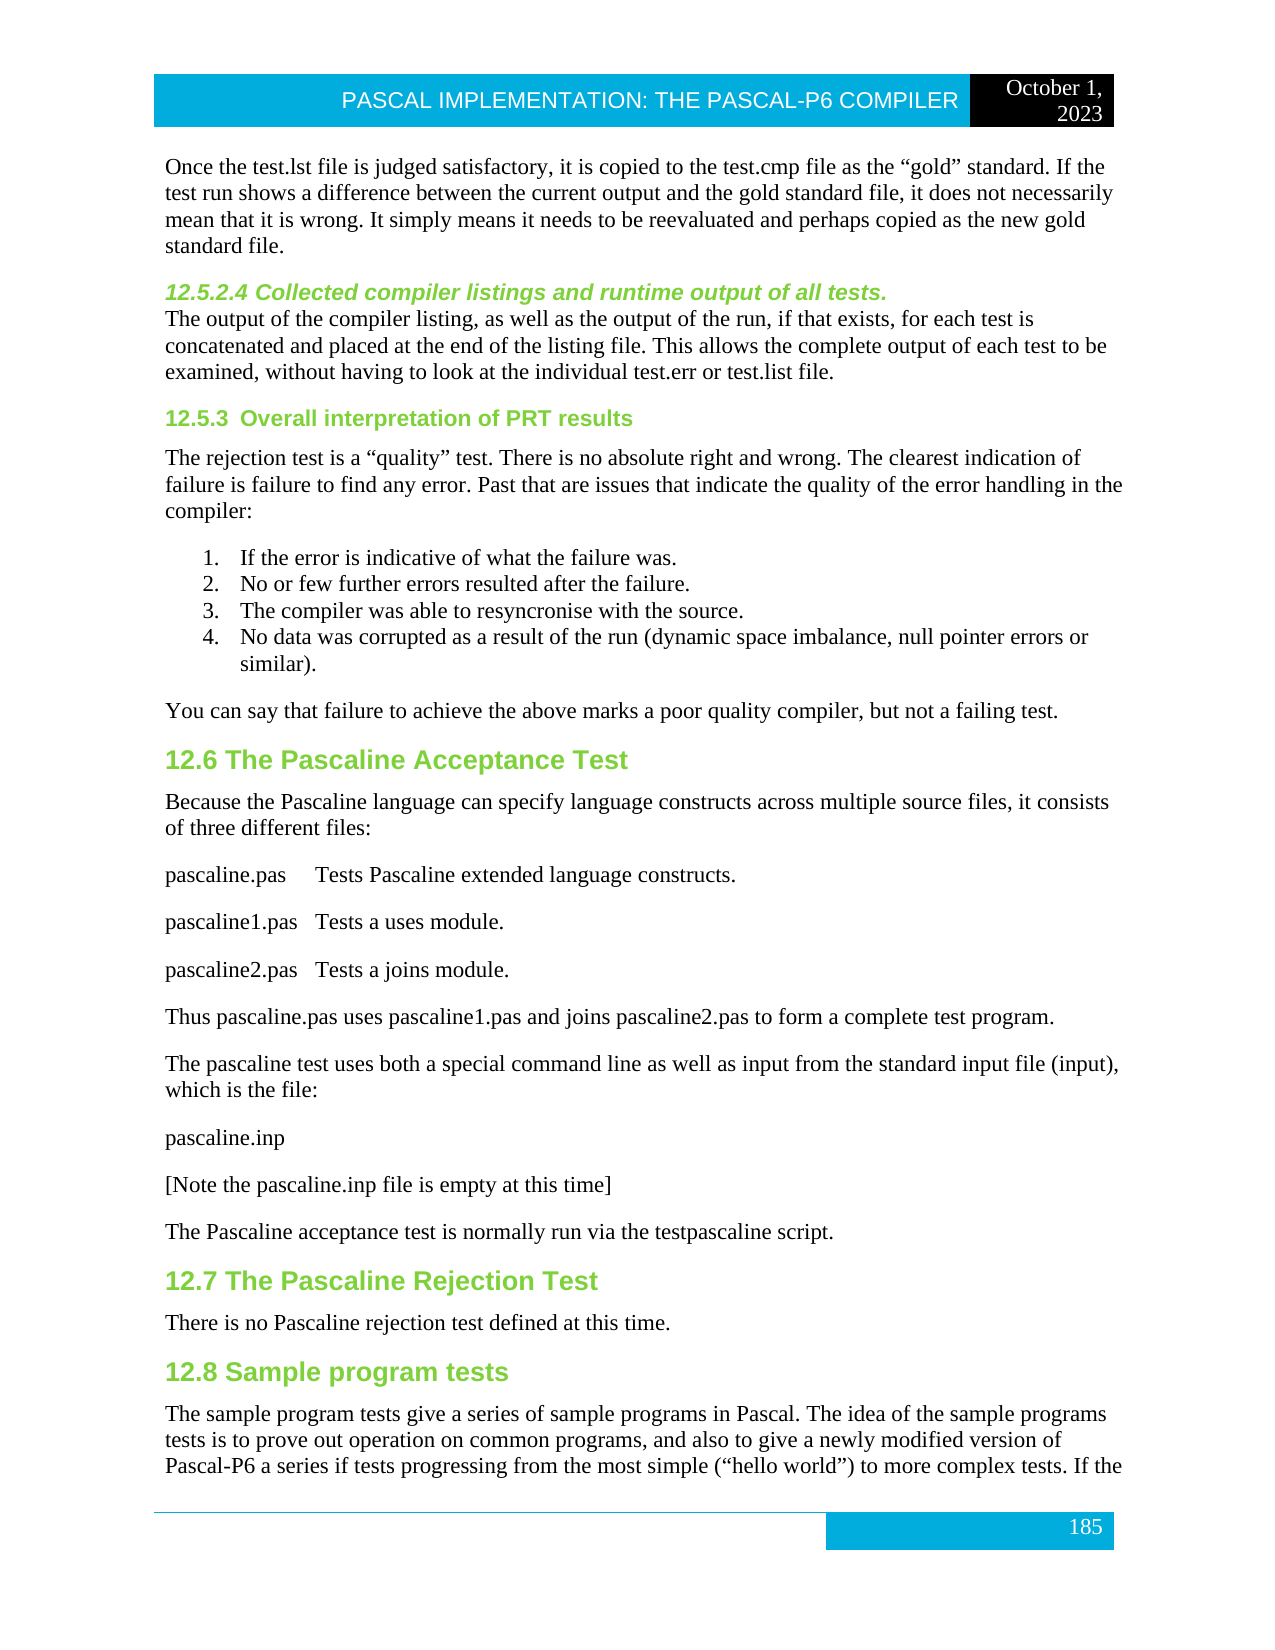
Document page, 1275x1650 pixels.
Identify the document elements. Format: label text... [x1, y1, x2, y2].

text Thus pascaline.pas uses pascaline1.pas and joins pascaline2.pas to form a complete test program. [165, 1003, 1125, 1029]
list No data was corrupted as a result of the run (dynamic space imbalance, null pointer errors or similar). [202, 623, 1125, 676]
text The sample program tests give a series of sample programs in Pascal. The idea of the sample programs tests is to prove out operation on common programs, and also to give a newly modified version of Pascal-P6 a series if tests progressing from the most simple (“hello world”) to more complex tests. If the [165, 1400, 1125, 1479]
text Once the test.lst file is judged satisfactory, it is copied to the test.cmp file as the “gold” standard. If the test run shows a difference between the current output and the gold standard file, it does not necessarily mean that it is wrong. It simply means it needs to be reevaluated and perhaps copied as the new gold standard file. [165, 153, 1125, 258]
subtitle The Pascaline Acceptance Test [165, 744, 1125, 775]
subtitle Sample program tests [165, 1356, 1125, 1387]
subtitle Overall interpretation of PRT results [165, 405, 1125, 432]
text The rejection test is a “quality” test. There is no absolute right and wrong. The clearest indication of failure is failure to find any error. Past that are issues that indicate the quality of the error handling in the compiler: [165, 444, 1125, 523]
text You can say that failure to achieve the above marks a poor quality compiler, but not a failing test. [165, 697, 1125, 723]
text The Pascaline acceptance test is normally run via the testpascaline script. [165, 1218, 1125, 1244]
text The pascaline test uses both a special command line as well as input from the standard input file (input), which is the file: [165, 1050, 1125, 1103]
subtitle The Pascaline Rejection Test [165, 1265, 1125, 1296]
text [Note the pascaline.inp file is empty at this time] [165, 1171, 1125, 1197]
text pascaline1.pas Tests a uses module. [165, 908, 1125, 935]
list The compiler was able to resyncronise with the source. [202, 597, 1125, 623]
list If the error is indicative of what the failure was. [202, 544, 1125, 571]
text pascaline.pas Tests Pascaline extended language constructs. [165, 861, 1125, 888]
text Because the Pascaline language can specify language constructs across multiple source files, it consists of three different files: [165, 788, 1125, 840]
text pascaline2.pas Tests a joins module. [165, 956, 1125, 982]
list No or few further errors resulted after the failure. [202, 571, 1125, 597]
text There is no Pascaline rejection test defined at this time. [165, 1309, 1125, 1335]
text The output of the compiler listing, as well as the output of the run, if that exists, for each test is concatenated and placed at the end of the listing file. This allows the complete output of each test to be examined, without having to look at the individual test.err or test.list file. [165, 306, 1125, 384]
subtitle Collected compiler listings and runtime output of all tests. [165, 279, 1125, 306]
text pascaline.inp [165, 1123, 1125, 1150]
